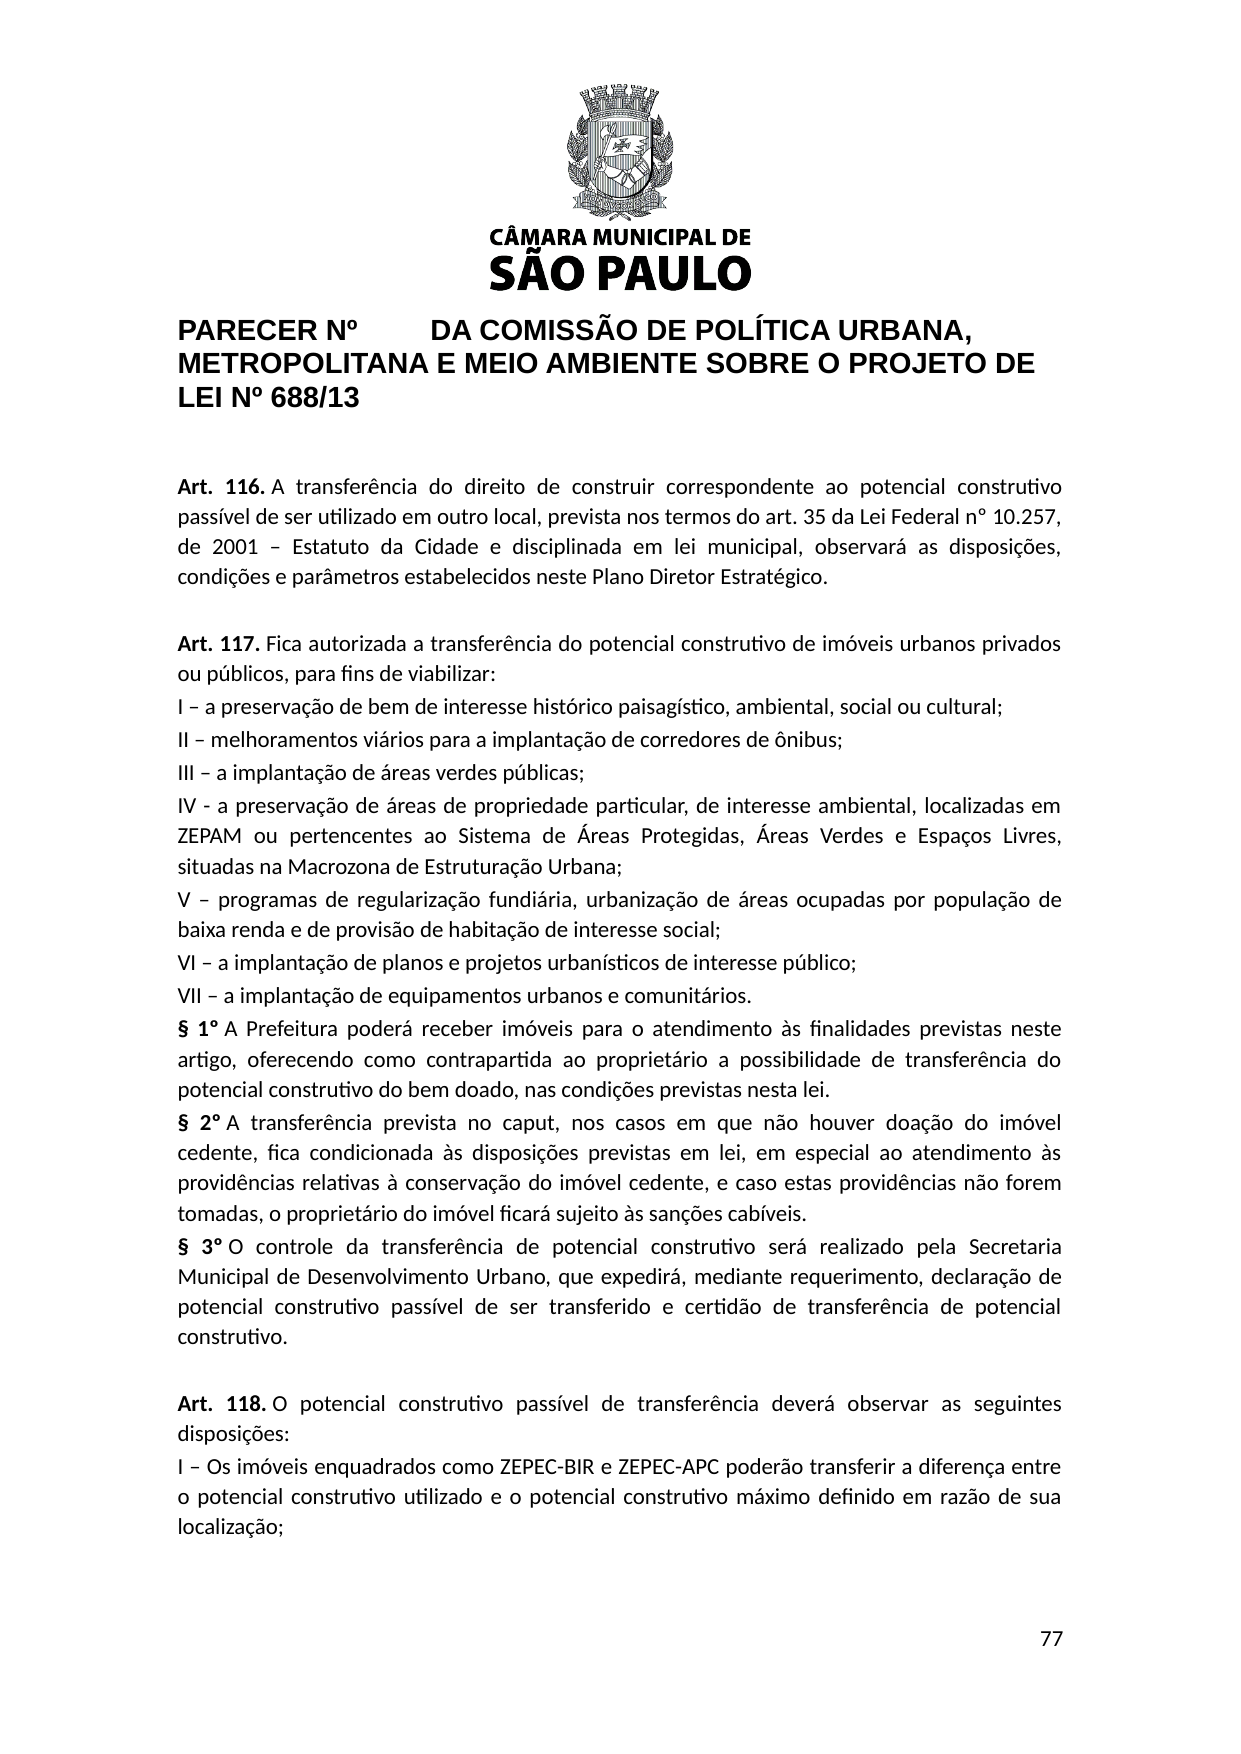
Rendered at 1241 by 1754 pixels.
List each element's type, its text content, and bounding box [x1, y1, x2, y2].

text V – programas de regularização fundiária, urbanização de áreas ocupadas por população de baixa renda e de provisão de habitação de interesse social; [177, 885, 1063, 943]
text I – a preservação de bem de interesse histórico paisagístico, ambiental, social ou cultural; [177, 692, 1063, 720]
text § 3º O controle da transferência de potencial construtivo será realizado pela Secretaria Municipal de Desenvolvimento Urbano, que expedirá, mediante requerimento, declaração de potencial construtivo passível de ser transferido e certidão de transferência de potencial construtivo. [177, 1232, 1063, 1351]
text Art. 116. A transferência do direito de construir correspondente ao potencial construtivo passível de ser utilizado em outro local, prevista nos termos do art. 35 da Lei Federal nº 10.257, de 2001 – Estatuto da Cidade e disciplinada em lei municipal, observará as disposições, condições e parâmetros estabelecidos neste Plano Diretor Estratégico. [177, 472, 1063, 591]
text I – Os imóveis enquadrados como ZEPEC-BIR e ZEPEC-APC poderão transferir a diferença entre o potencial construtivo utilizado e o potencial construtivo máximo definido em razão de sua localização; [177, 1452, 1063, 1541]
text § 1º A Prefeitura poderá receber imóveis para o atendimento às finalidades previstas neste artigo, oferecendo como contrapartida ao proprietário a possibilidade de transferência do potencial construtivo do bem doado, nas condições previstas nesta lei. [177, 1014, 1063, 1103]
text Art. 118. O potencial construtivo passível de transferência deverá observar as seguintes disposições: [177, 1389, 1063, 1447]
text VI – a implantação de planos e projetos urbanísticos de interesse público; [177, 948, 1063, 976]
text II – melhoramentos viários para a implantação de corredores de ônibus; [177, 725, 1063, 753]
text Art. 117. Fica autorizada a transferência do potencial construtivo de imóveis urbanos privados ou públicos, para fins de viabilizar: [177, 629, 1063, 687]
text § 2º A transferência prevista no caput, nos casos em que não houver doação do imóvel cedente, fica condicionada às disposições previstas em lei, em especial ao atendimento às providências relativas à conservação do imóvel cedente, e caso estas providências não forem tomadas, o proprietário do imóvel ficará sujeito às sanções cabíveis. [177, 1108, 1063, 1227]
text IV - a preservação de áreas de propriedade particular, de interesse ambiental, localizadas em ZEPAM ou pertencentes ao Sistema de Áreas Protegidas, Áreas Verdes e Espaços Livres, situadas na Macrozona de Estruturação Urbana; [177, 791, 1063, 880]
picture [488, 83, 752, 292]
text VII – a implantação de equipamentos urbanos e comunitários. [177, 981, 1063, 1009]
text III – a implantação de áreas verdes públicas; [177, 758, 1063, 786]
